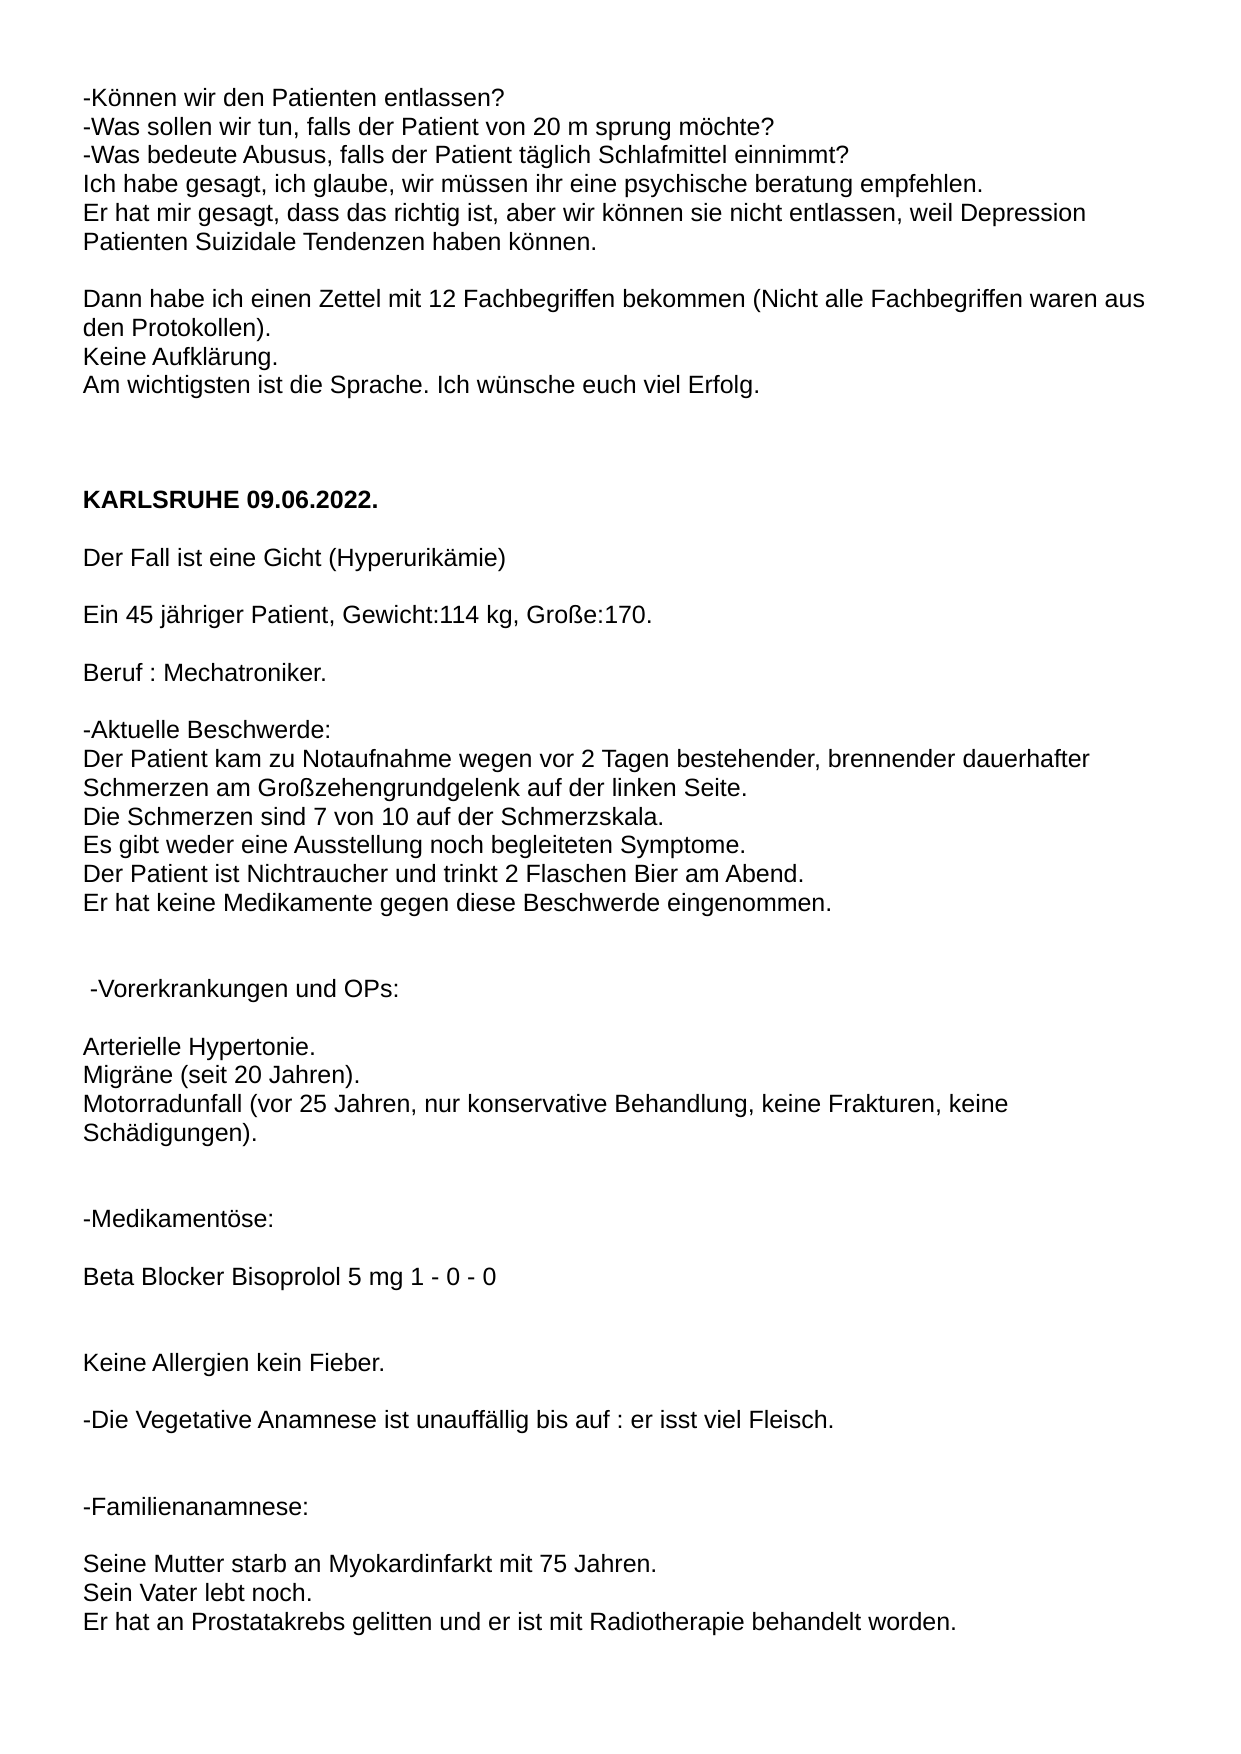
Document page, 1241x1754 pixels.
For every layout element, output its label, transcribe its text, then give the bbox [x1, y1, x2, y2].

text Arterielle Hypertonie. [83, 1031, 1157, 1060]
text Am wichtigsten ist die Sprache. Ich wünsche euch viel Erfolg. [83, 370, 1157, 399]
text Er hat mir gesagt, dass das richtig ist, aber wir können sie nicht entlassen, weil Depression Patienten Suizidale Tendenzen haben können. [83, 198, 1157, 255]
text Er hat an Prostatakrebs gelitten und er ist mit Radiotherapie behandelt worden. [83, 1606, 1157, 1635]
text -Aktuelle Beschwerde: [83, 715, 1157, 744]
text Seine Mutter starb an Myokardinfarkt mit 75 Jahren. [83, 1549, 1157, 1578]
text -Vorerkrankungen und OPs: [83, 974, 1157, 1003]
text Motorradunfall (vor 25 Jahren, nur konservative Behandlung, keine Frakturen, keine Schädigungen). [83, 1089, 1157, 1146]
text -Können wir den Patienten entlassen? [83, 83, 1157, 111]
text Sein Vater lebt noch. [83, 1578, 1157, 1606]
text Dann habe ich einen Zettel mit 12 Fachbegriffen bekommen (Nicht alle Fachbegriffen waren aus den Protokollen). [83, 284, 1157, 341]
text Migräne (seit 20 Jahren). [83, 1060, 1157, 1089]
text -Medikamentöse: [83, 1204, 1157, 1233]
text Keine Allergien kein Fieber. [83, 1348, 1157, 1376]
text KARLSRUHE 09.06.2022. [83, 485, 1157, 514]
text -Was sollen wir tun, falls der Patient von 20 m sprung möchte? [83, 111, 1157, 140]
text -Was bedeute Abusus, falls der Patient täglich Schlafmittel einnimmt? [83, 140, 1157, 169]
text Der Patient ist Nichtraucher und trinkt 2 Flaschen Bier am Abend. [83, 859, 1157, 888]
text Der Fall ist eine Gicht (Hyperurikämie) [83, 543, 1157, 571]
text Beta Blocker Bisoprolol 5 mg 1 - 0 - 0 [83, 1261, 1157, 1290]
text Der Patient kam zu Notaufnahme wegen vor 2 Tagen bestehender, brennender dauerhafter Schmerzen am Großzehengrundgelenk auf der linken Seite. [83, 744, 1157, 801]
text Ein 45 jähriger Patient, Gewicht:114 kg, Große:170. [83, 600, 1157, 629]
text Keine Aufklärung. [83, 341, 1157, 370]
text Ich habe gesagt, ich glaube, wir müssen ihr eine psychische beratung empfehlen. [83, 169, 1157, 198]
text -Die Vegetative Anamnese ist unauffällig bis auf : er isst viel Fleisch. [83, 1405, 1157, 1434]
text -Familienanamnese: [83, 1491, 1157, 1520]
text Beruf : Mechatroniker. [83, 658, 1157, 686]
text Die Schmerzen sind 7 von 10 auf der Schmerzskala. [83, 801, 1157, 830]
text Er hat keine Medikamente gegen diese Beschwerde eingenommen. [83, 888, 1157, 916]
text Es gibt weder eine Ausstellung noch begleiteten Symptome. [83, 830, 1157, 859]
